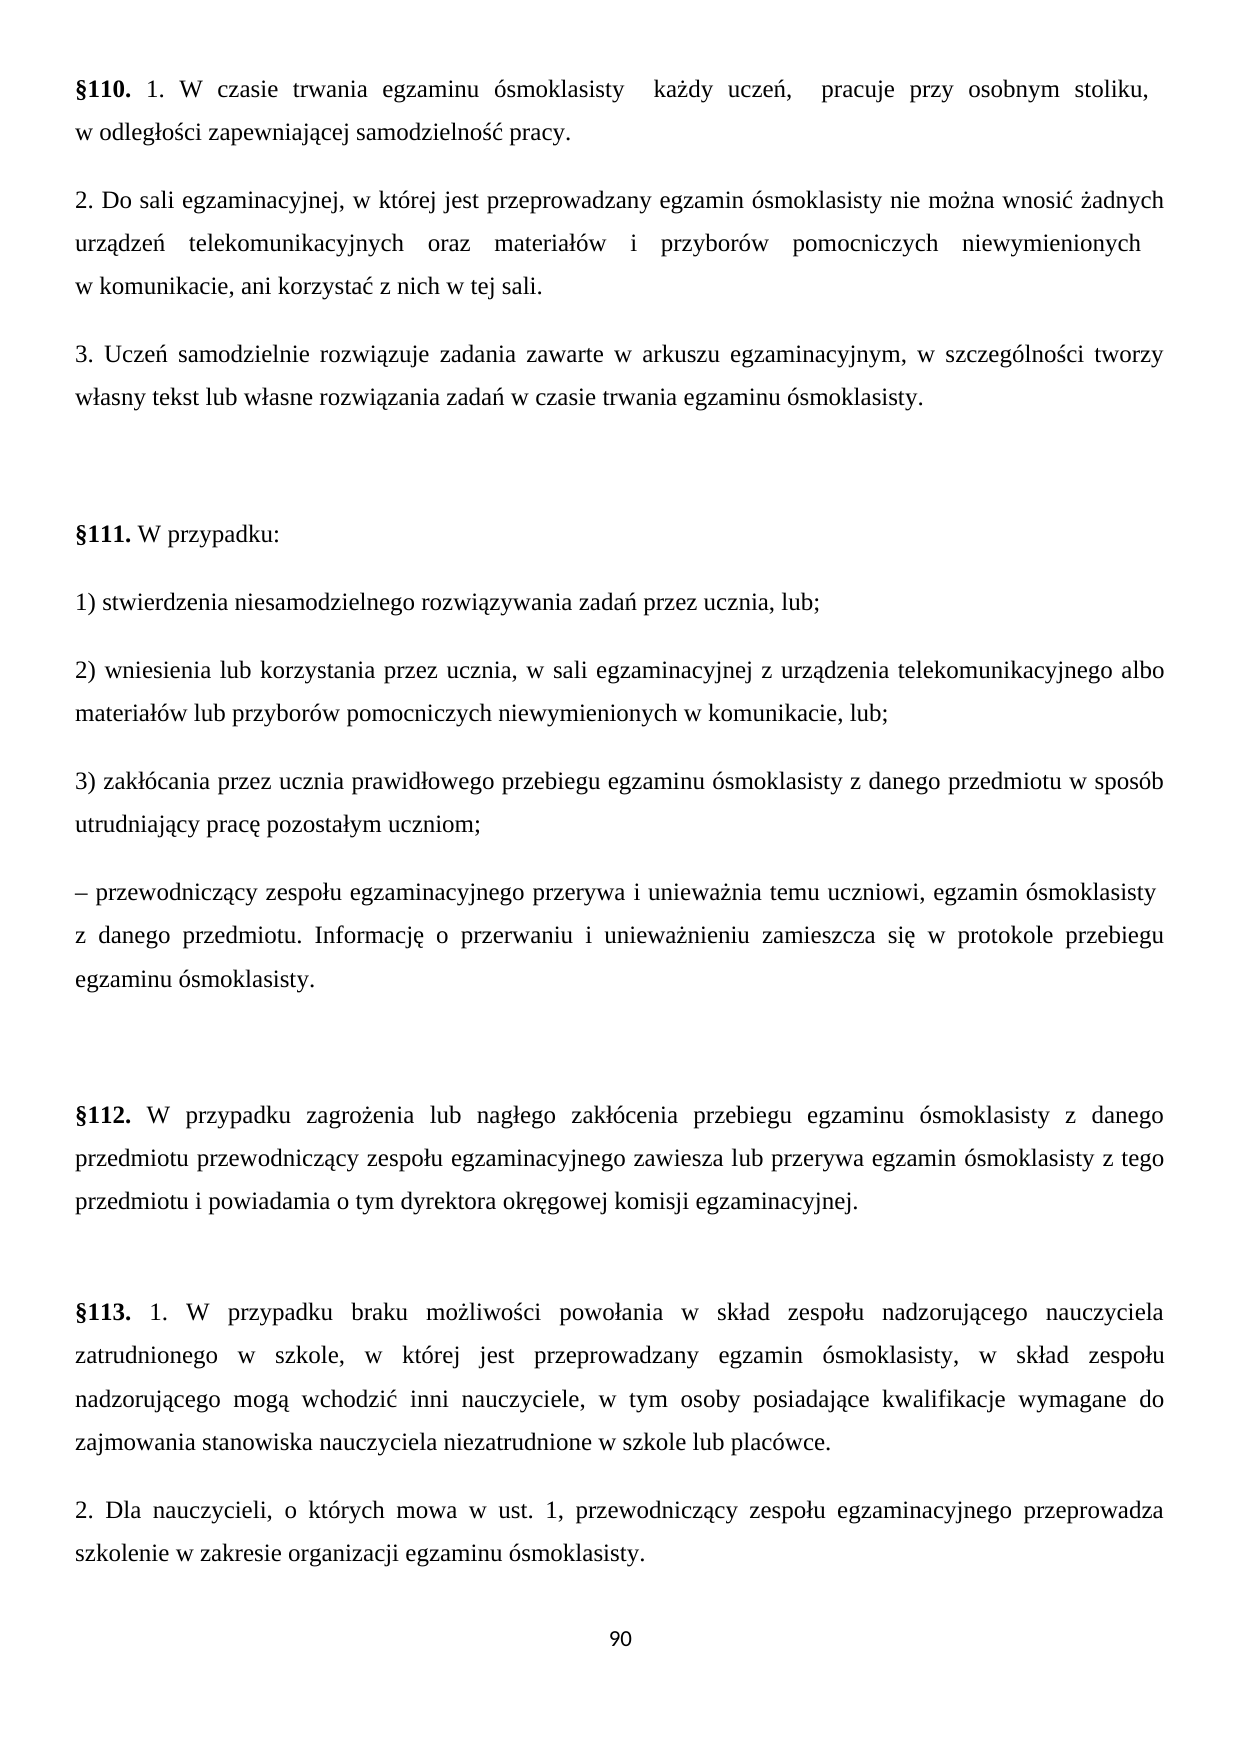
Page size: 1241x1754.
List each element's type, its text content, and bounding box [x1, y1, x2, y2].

text §111. W przypadku: [75, 519, 1165, 547]
text 3. Uczeń samodzielnie rozwiązuje zadania zawarte w arkuszu egzaminacyjnym, w szczególności tworzy własny tekst lub własne rozwiązania zadań w czasie trwania egzaminu ósmoklasisty. [75, 339, 1165, 411]
text §110. 1. W czasie trwania egzaminu ósmoklasisty każdy uczeń, pracuje przy osobnym stoliku, w odległości zapewniającej samodzielność pracy. [75, 74, 1165, 146]
text 1) stwierdzenia niesamodzielnego rozwiązywania zadań przez ucznia, lub; [75, 587, 1165, 616]
text 3) zakłócania przez ucznia prawidłowego przebiegu egzaminu ósmoklasisty z danego przedmiotu w sposób utrudniający pracę pozostałym uczniom; [75, 766, 1165, 838]
text 2) wniesienia lub korzystania przez ucznia, w sali egzaminacyjnej z urządzenia telekomunikacyjnego albo materiałów lub przyborów pomocniczych niewymienionych w komunikacie, lub; [75, 655, 1165, 727]
text 2. Dla nauczycieli, o których mowa w ust. 1, przewodniczący zespołu egzaminacyjnego przeprowadza szkolenie w zakresie organizacji egzaminu ósmoklasisty. [75, 1495, 1165, 1567]
text – przewodniczący zespołu egzaminacyjnego przerywa i unieważnia temu uczniowi, egzamin ósmoklasisty z danego przedmiotu. Informację o przerwaniu i unieważnieniu zamieszcza się w protokole przebiegu egzaminu ósmoklasisty. [75, 877, 1165, 992]
text §112. W przypadku zagrożenia lub nagłego zakłócenia przebiegu egzaminu ósmoklasisty z danego przedmiotu przewodniczący zespołu egzaminacyjnego zawiesza lub przerywa egzamin ósmoklasisty z tego przedmiotu i powiadamia o tym dyrektora okręgowej komisji egzaminacyjnej. [75, 1100, 1165, 1215]
text §113. 1. W przypadku braku możliwości powołania w skład zespołu nadzorującego nauczyciela zatrudnionego w szkole, w której jest przeprowadzany egzamin ósmoklasisty, w skład zespołu nadzorującego mogą wchodzić inni nauczyciele, w tym osoby posiadające kwalifikacje wymagane do zajmowania stanowiska nauczyciela niezatrudnione w szkole lub placówce. [75, 1254, 1165, 1456]
text 2. Do sali egzaminacyjnej, w której jest przeprowadzany egzamin ósmoklasisty nie można wnosić żadnych urządzeń telekomunikacyjnych oraz materiałów i przyborów pomocniczych niewymienionych w komunikacie, ani korzystać z nich w tej sali. [75, 185, 1165, 300]
